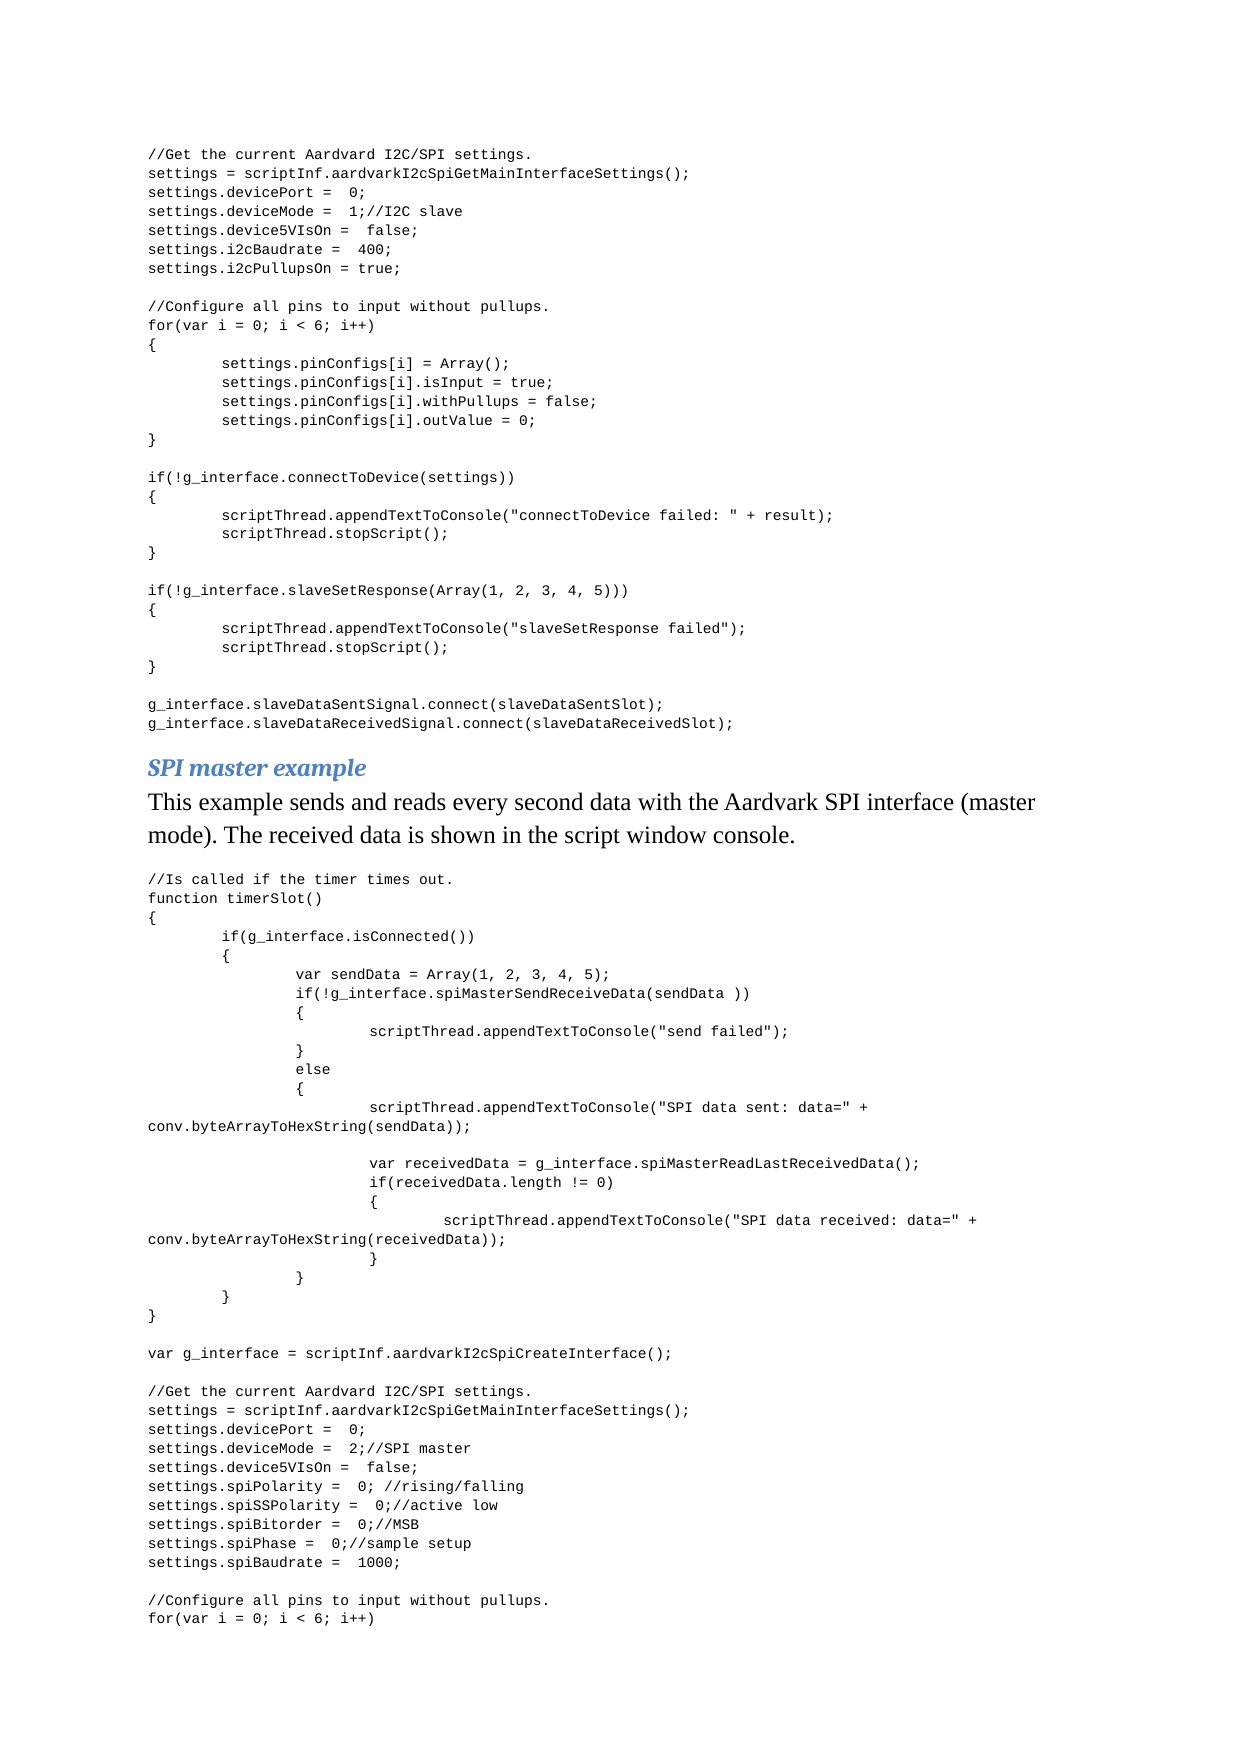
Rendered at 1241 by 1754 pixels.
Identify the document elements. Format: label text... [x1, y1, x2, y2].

text g_interface.slaveDataReceivedSignal.connect(slaveDataReceivedSlot); [148, 716, 1093, 733]
text //Is called if the timer times out. [148, 872, 1093, 889]
text } [148, 1289, 1093, 1306]
text if(g_interface.isConnected()) [148, 929, 1093, 946]
text scriptThread.appendTextToConsole("connectToDevice failed: " + result); [148, 508, 1093, 524]
text settings.pinConfigs[i].withPullups = false; [148, 394, 1093, 411]
text } [148, 1043, 1093, 1059]
text scriptThread.stopScript(); [148, 641, 1093, 657]
text for(var i = 0; i < 6; i++) [148, 318, 1093, 335]
text settings.devicePort = 0; [148, 1422, 1093, 1439]
text { [148, 489, 1093, 505]
text { [148, 603, 1093, 619]
text { [148, 948, 1093, 965]
text if(receivedData.length != 0) [148, 1176, 1093, 1192]
text settings.deviceMode = 2;//SPI master [148, 1441, 1093, 1458]
text g_interface.slaveDataSentSignal.connect(slaveDataSentSlot); [148, 697, 1093, 714]
text } [148, 432, 1093, 448]
text var g_interface = scriptInf.aardvarkI2cSpiCreateInterface(); [148, 1346, 1093, 1363]
text settings.device5VIsOn = false; [148, 1460, 1093, 1477]
text settings.spiBaudrate = 1000; [148, 1555, 1093, 1571]
text for(var i = 0; i < 6; i++) [148, 1612, 1093, 1628]
text scriptThread.appendTextToConsole("slaveSetResponse failed"); [148, 622, 1093, 638]
text } [148, 1308, 1093, 1325]
text settings.spiBitorder = 0;//MSB [148, 1517, 1093, 1533]
text //Get the current Aardvard I2C/SPI settings. [148, 148, 1093, 164]
text settings.spiSSPolarity = 0;//active low [148, 1498, 1093, 1514]
text settings.pinConfigs[i].isInput = true; [148, 375, 1093, 392]
text settings.deviceMode = 1;//I2C slave [148, 204, 1093, 221]
text } [148, 659, 1093, 676]
text settings.spiPolarity = 0; //rising/falling [148, 1479, 1093, 1496]
text scriptThread.appendTextToConsole("SPI data sent: data=" + conv.byteArrayToHexString(sendData)); [148, 1100, 1093, 1135]
text //Configure all pins to input without pullups. [148, 1593, 1093, 1609]
text settings.spiPhase = 0;//sample setup [148, 1536, 1093, 1552]
text else [148, 1062, 1093, 1078]
text { [148, 337, 1093, 354]
text settings.devicePort = 0; [148, 186, 1093, 202]
text function timerSlot() [148, 891, 1093, 908]
text settings.i2cBaudrate = 400; [148, 242, 1093, 259]
text } [148, 1251, 1093, 1268]
text settings = scriptInf.aardvarkI2cSpiGetMainInterfaceSettings(); [148, 167, 1093, 183]
text This example sends and reads every second data with the Aardvark SPI interface (master mode). The received data is shown in the script window console. [148, 787, 1093, 849]
text { [148, 1005, 1093, 1022]
text } [148, 546, 1093, 562]
text if(!g_interface.spiMasterSendReceiveData(sendData )) [148, 986, 1093, 1003]
text { [148, 910, 1093, 927]
text settings.device5VIsOn = false; [148, 223, 1093, 240]
text { [148, 1194, 1093, 1211]
text scriptThread.appendTextToConsole("send failed"); [148, 1024, 1093, 1041]
text } [148, 1270, 1093, 1287]
text settings.pinConfigs[i].outValue = 0; [148, 413, 1093, 429]
text settings.i2cPullupsOn = true; [148, 261, 1093, 278]
text var sendData = Array(1, 2, 3, 4, 5); [148, 967, 1093, 984]
text { [148, 1081, 1093, 1097]
text scriptThread.stopScript(); [148, 527, 1093, 543]
text var receivedData = g_interface.spiMasterReadLastReceivedData(); [148, 1157, 1093, 1173]
text settings = scriptInf.aardvarkI2cSpiGetMainInterfaceSettings(); [148, 1403, 1093, 1420]
text settings.pinConfigs[i] = Array(); [148, 356, 1093, 373]
text if(!g_interface.slaveSetResponse(Array(1, 2, 3, 4, 5))) [148, 584, 1093, 600]
text scriptThread.appendTextToConsole("SPI data received: data=" + conv.byteArrayToHexString(receivedData)); [148, 1213, 1093, 1249]
text //Get the current Aardvard I2C/SPI settings. [148, 1384, 1093, 1401]
subtitle SPI master example [148, 754, 1093, 783]
text if(!g_interface.connectToDevice(settings)) [148, 470, 1093, 486]
text //Configure all pins to input without pullups. [148, 299, 1093, 316]
